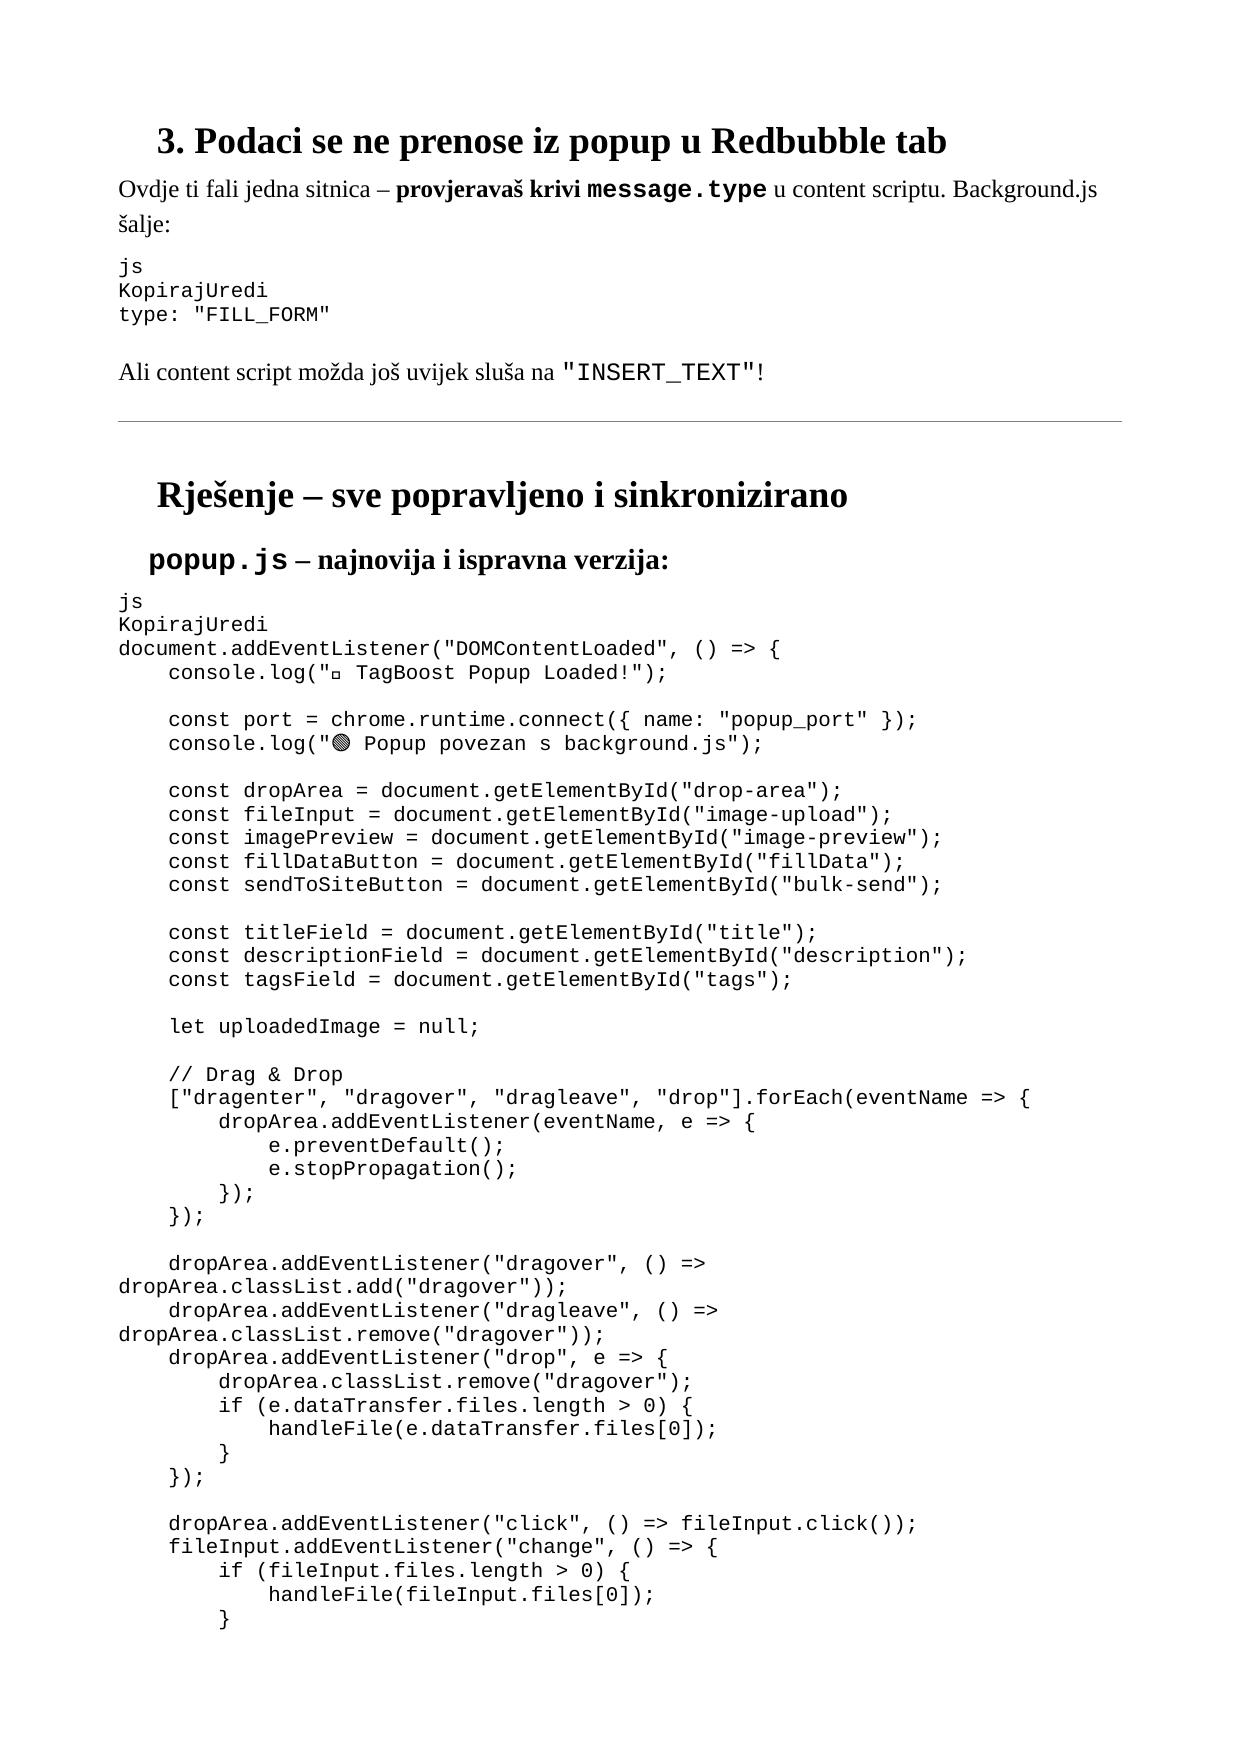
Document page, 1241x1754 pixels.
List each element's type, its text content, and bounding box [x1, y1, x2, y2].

text fileInput.addEventListener("change", () => { [118, 1537, 1122, 1560]
text const port = chrome.runtime.connect({ name: "popup_port" }); [118, 709, 1122, 733]
text handleFile(e.dataTransfer.files[0]); [118, 1418, 1122, 1442]
text const fileInput = document.getElementById("image-upload"); [118, 803, 1122, 827]
text } [118, 1442, 1122, 1466]
text document.addEventListener("DOMContentLoaded", () => { [118, 638, 1122, 662]
text Ovdje ti fali jedna sitnica – provjeravaš krivi message.type u content scriptu. Background.js šalje: [118, 174, 1122, 238]
text dropArea.addEventListener("dragover", () => dropArea.classList.add("dragover")); [118, 1253, 1122, 1300]
text }); [118, 1206, 1122, 1229]
text js [118, 591, 1122, 614]
text js [118, 256, 1122, 280]
text if (fileInput.files.length > 0) { [118, 1560, 1122, 1584]
text }); [118, 1466, 1122, 1489]
text }); [118, 1182, 1122, 1206]
text dropArea.addEventListener("click", () => fileInput.click()); [118, 1513, 1122, 1537]
subtitle ✅ Rješenje – sve popravljeno i sinkronizirano [118, 472, 1122, 515]
text Ali content script možda još uvijek sluša na "INSERT_TEXT"! [118, 357, 1122, 388]
text const dropArea = document.getElementById("drop-area"); [118, 780, 1122, 803]
text const imagePreview = document.getElementById("image-preview"); [118, 827, 1122, 851]
text KopirajUredi [118, 280, 1122, 304]
subtitle 📄 popup.js – najnovija i ispravna verzija: [118, 542, 1122, 578]
text dropArea.addEventListener("dragleave", () => dropArea.classList.remove("dragover")); [118, 1300, 1122, 1347]
text if (e.dataTransfer.files.length > 0) { [118, 1395, 1122, 1418]
text // Drag & Drop [118, 1064, 1122, 1087]
text e.preventDefault(); [118, 1134, 1122, 1158]
text } [118, 1607, 1122, 1631]
text handleFile(fileInput.files[0]); [118, 1584, 1122, 1607]
text dropArea.addEventListener("drop", e => { [118, 1347, 1122, 1371]
text const descriptionField = document.getElementById("description"); [118, 945, 1122, 969]
text dropArea.addEventListener(eventName, e => { [118, 1111, 1122, 1134]
text console.log("📌 TagBoost Popup Loaded!"); [118, 662, 1122, 685]
text const sendToSiteButton = document.getElementById("bulk-send"); [118, 874, 1122, 898]
text type: "FILL_FORM" [118, 304, 1122, 327]
text let uploadedImage = null; [118, 1016, 1122, 1040]
text ["dragenter", "dragover", "dragleave", "drop"].forEach(eventName => { [118, 1087, 1122, 1111]
text const titleField = document.getElementById("title"); [118, 922, 1122, 945]
subtitle ❌ 3. Podaci se ne prenose iz popup u Redbubble tab [118, 118, 1122, 161]
text KopirajUredi [118, 614, 1122, 638]
text const fillDataButton = document.getElementById("fillData"); [118, 851, 1122, 874]
text const tagsField = document.getElementById("tags"); [118, 969, 1122, 993]
text e.stopPropagation(); [118, 1158, 1122, 1182]
text console.log("🟢 Popup povezan s background.js"); [118, 733, 1122, 756]
text dropArea.classList.remove("dragover"); [118, 1371, 1122, 1395]
